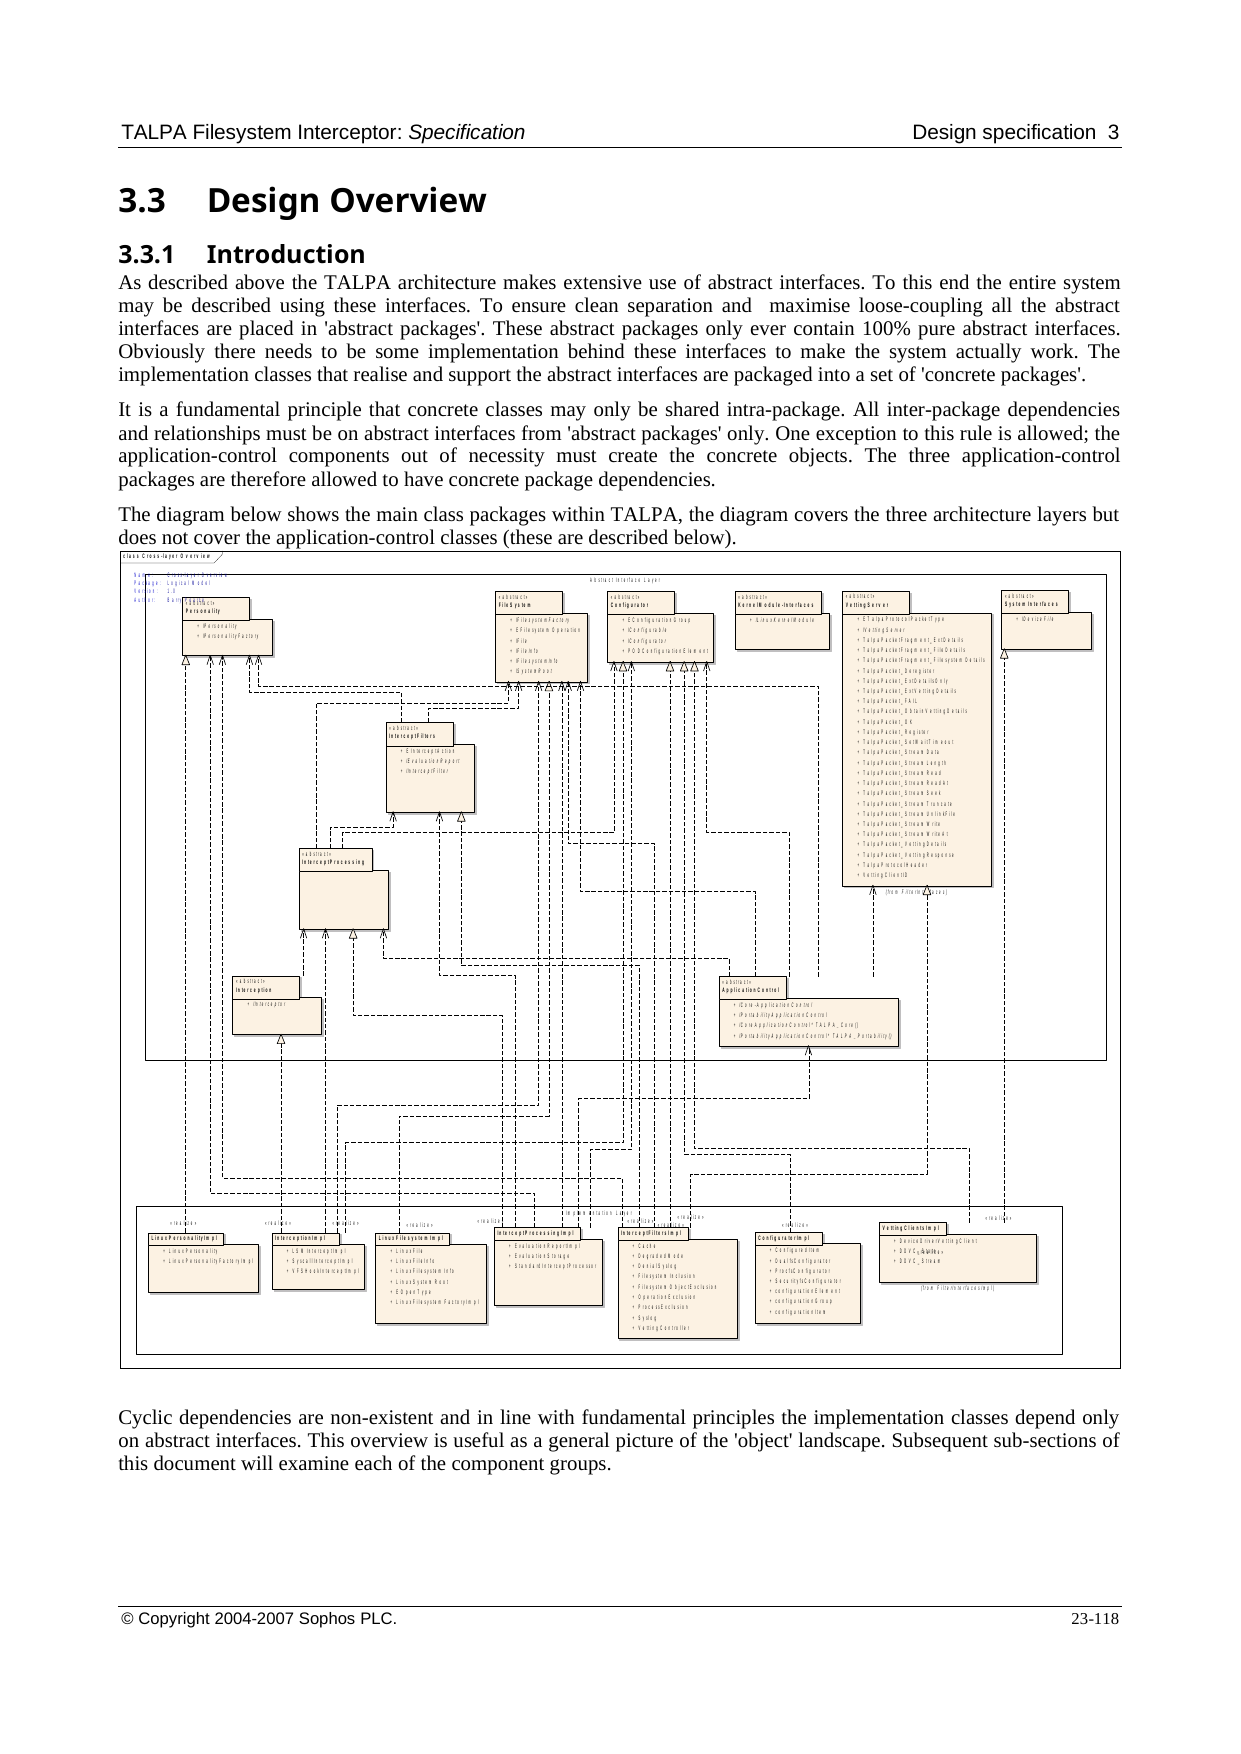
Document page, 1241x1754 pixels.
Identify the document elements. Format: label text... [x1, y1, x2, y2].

text As described above the TALPA architecture makes extensive use of abstract interfaces. To this end the entire system may be described using these interfaces. To ensure clean separation and maximise loose-coupling all the abstract interfaces are placed in 'abstract packages'. These abstract packages only ever contain 100% pure abstract interfaces. Obviously there needs to be some implementation behind these interfaces to make the system actually work. The implementation classes that realise and support the abstract interfaces are packaged into a set of 'concrete packages'. [118, 271, 1122, 386]
text Cyclic dependencies are non-existent and in line with fundamental principles the implementation classes depend only on abstract interfaces. This overview is useful as a general picture of the 'object' landscape. Subsequent sub-sections of this document will examine each of the component groups. [118, 1406, 1122, 1475]
text It is a fundamental principle that concrete classes may only be shared intra-package. All inter-package dependencies and relationships must be on abstract interfaces from 'abstract packages' only. One exception to this rule is allowed; the application-control components out of necessity must create the concrete objects. The three application-control packages are therefore allowed to have concrete package dependencies. [118, 398, 1122, 490]
subtitle Design Overview [118, 177, 1122, 222]
text The diagram below shows the main class packages within TALPA, the diagram covers the three architecture layers but does not cover the application-control classes (these are described below). [118, 503, 1122, 549]
subtitle Introduction [118, 237, 1122, 271]
